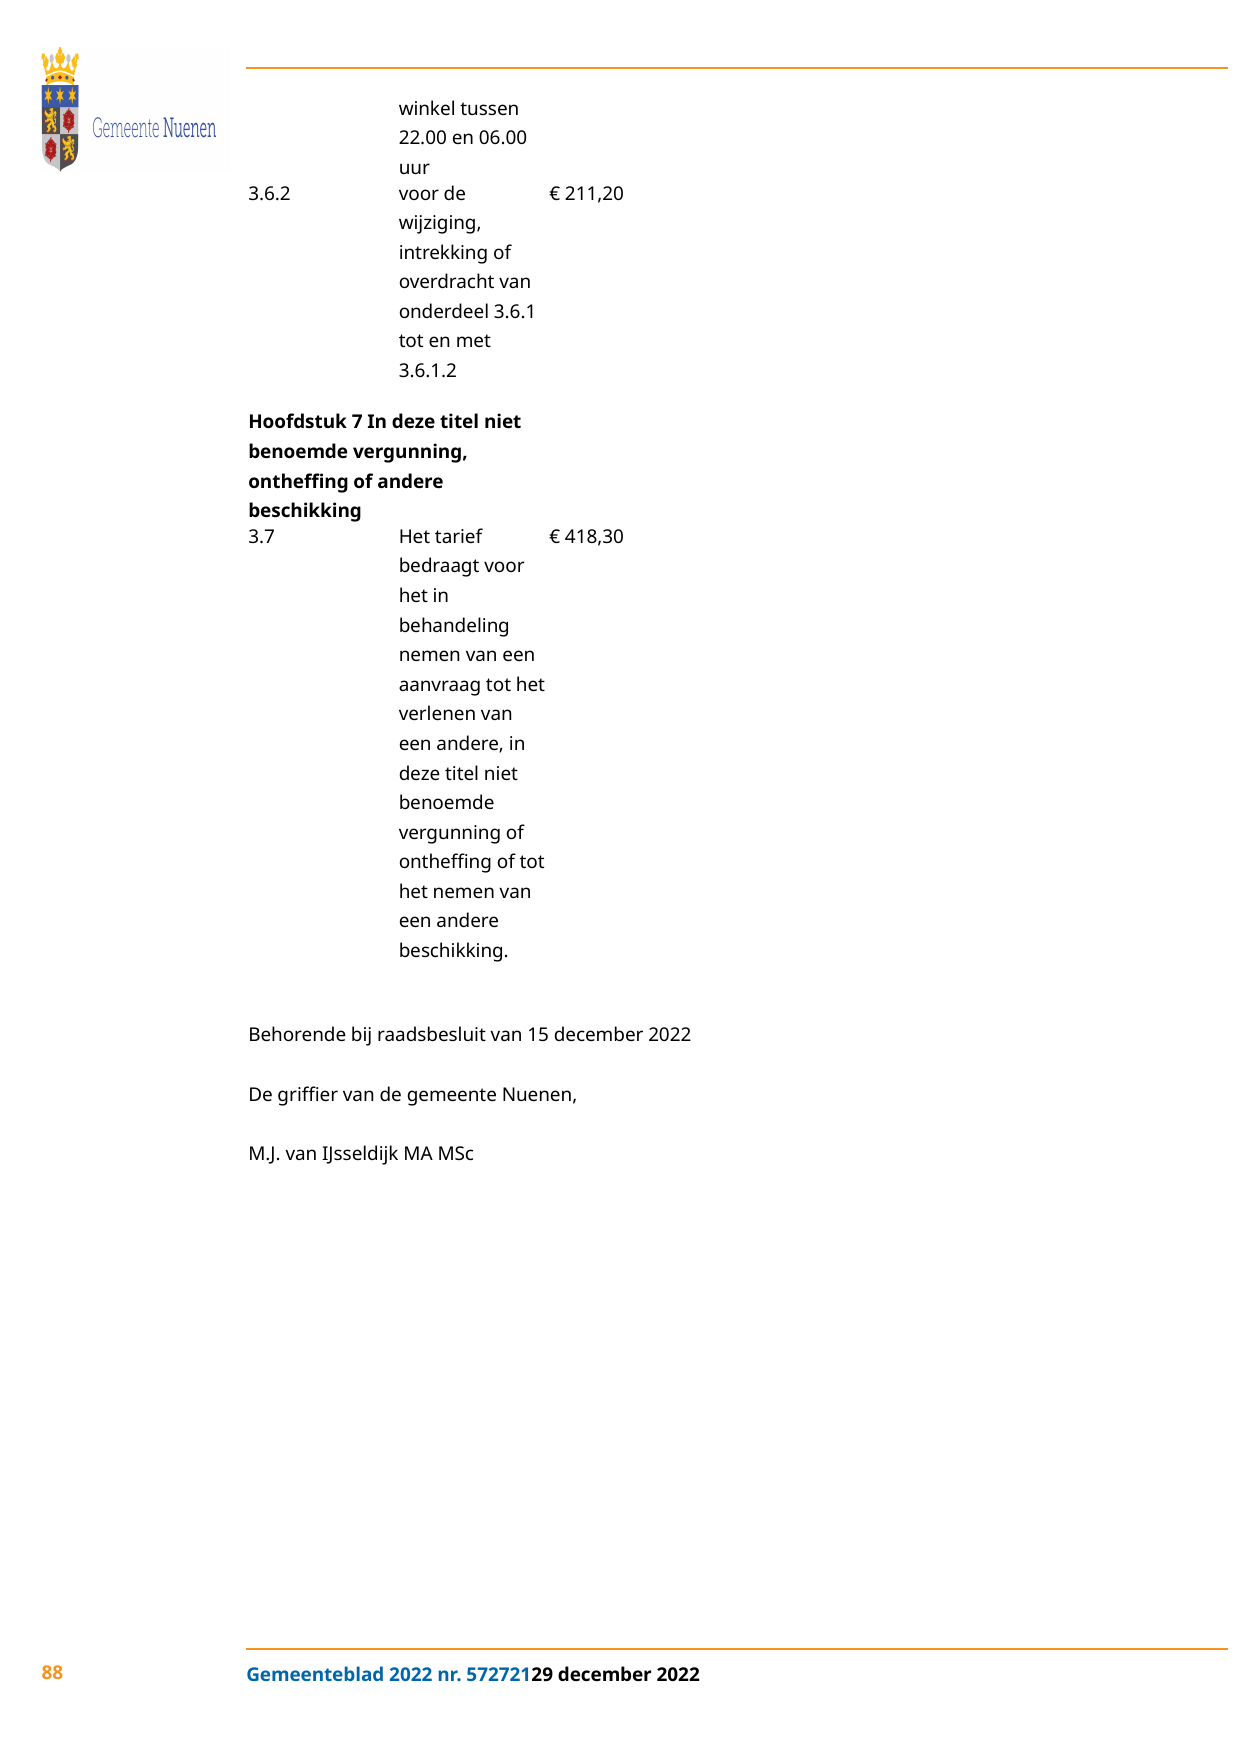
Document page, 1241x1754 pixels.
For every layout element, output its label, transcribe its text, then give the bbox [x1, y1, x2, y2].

table_cell [850, 180, 1001, 383]
table_cell [1001, 409, 1152, 523]
table_cell [700, 963, 850, 989]
picture [41, 47, 231, 172]
table_cell [700, 523, 850, 963]
table_cell [700, 409, 850, 523]
table_cell [700, 383, 850, 409]
table_cell 3.6.2 [248, 180, 398, 383]
table_cell [399, 963, 549, 989]
table_cell [1001, 95, 1152, 180]
table_cell [549, 383, 700, 409]
table_cell [549, 963, 700, 989]
table_cell [850, 409, 1001, 523]
table_cell € 418,30 [549, 523, 700, 963]
table_cell [700, 180, 850, 383]
table_cell Het tarief bedraagt voor het in behandeling nemen van een aanvraag tot het verlenen van een andere, in deze titel niet benoemde vergunning of ontheffing of tot het nemen van een andere beschikking. [399, 523, 549, 963]
table_cell [248, 383, 398, 409]
table_cell [1001, 523, 1152, 963]
table_cell [850, 95, 1001, 180]
table_cell [399, 383, 549, 409]
table_cell [549, 409, 700, 523]
table_cell [1001, 180, 1152, 383]
table_cell [850, 963, 1001, 989]
table_cell Hoofdstuk 7 In deze titel niet benoemde vergunning, ontheffing of andere beschikking [248, 409, 549, 523]
table_cell [1001, 383, 1152, 409]
table_cell voor de wijziging, intrekking of overdracht van onderdeel 3.6.1 tot en met 3.6.1.2 [399, 180, 549, 383]
text M.J. van IJsseldijk MA MSc [248, 1140, 1152, 1166]
table_cell [549, 95, 700, 180]
table_cell [248, 95, 398, 180]
table_cell [850, 383, 1001, 409]
table_cell [850, 523, 1001, 963]
text Behorende bij raadsbesluit van 15 december 2022 [248, 1022, 1152, 1047]
table_cell € 211,20 [549, 180, 700, 383]
table_cell [248, 963, 398, 989]
table_cell 3.7 [248, 523, 398, 963]
table_cell [1001, 963, 1152, 989]
table_cell winkel tussen 22.00 en 06.00 uur [399, 95, 549, 180]
text De griffier van de gemeente Nuenen, [248, 1081, 1152, 1106]
table_cell [700, 95, 850, 180]
